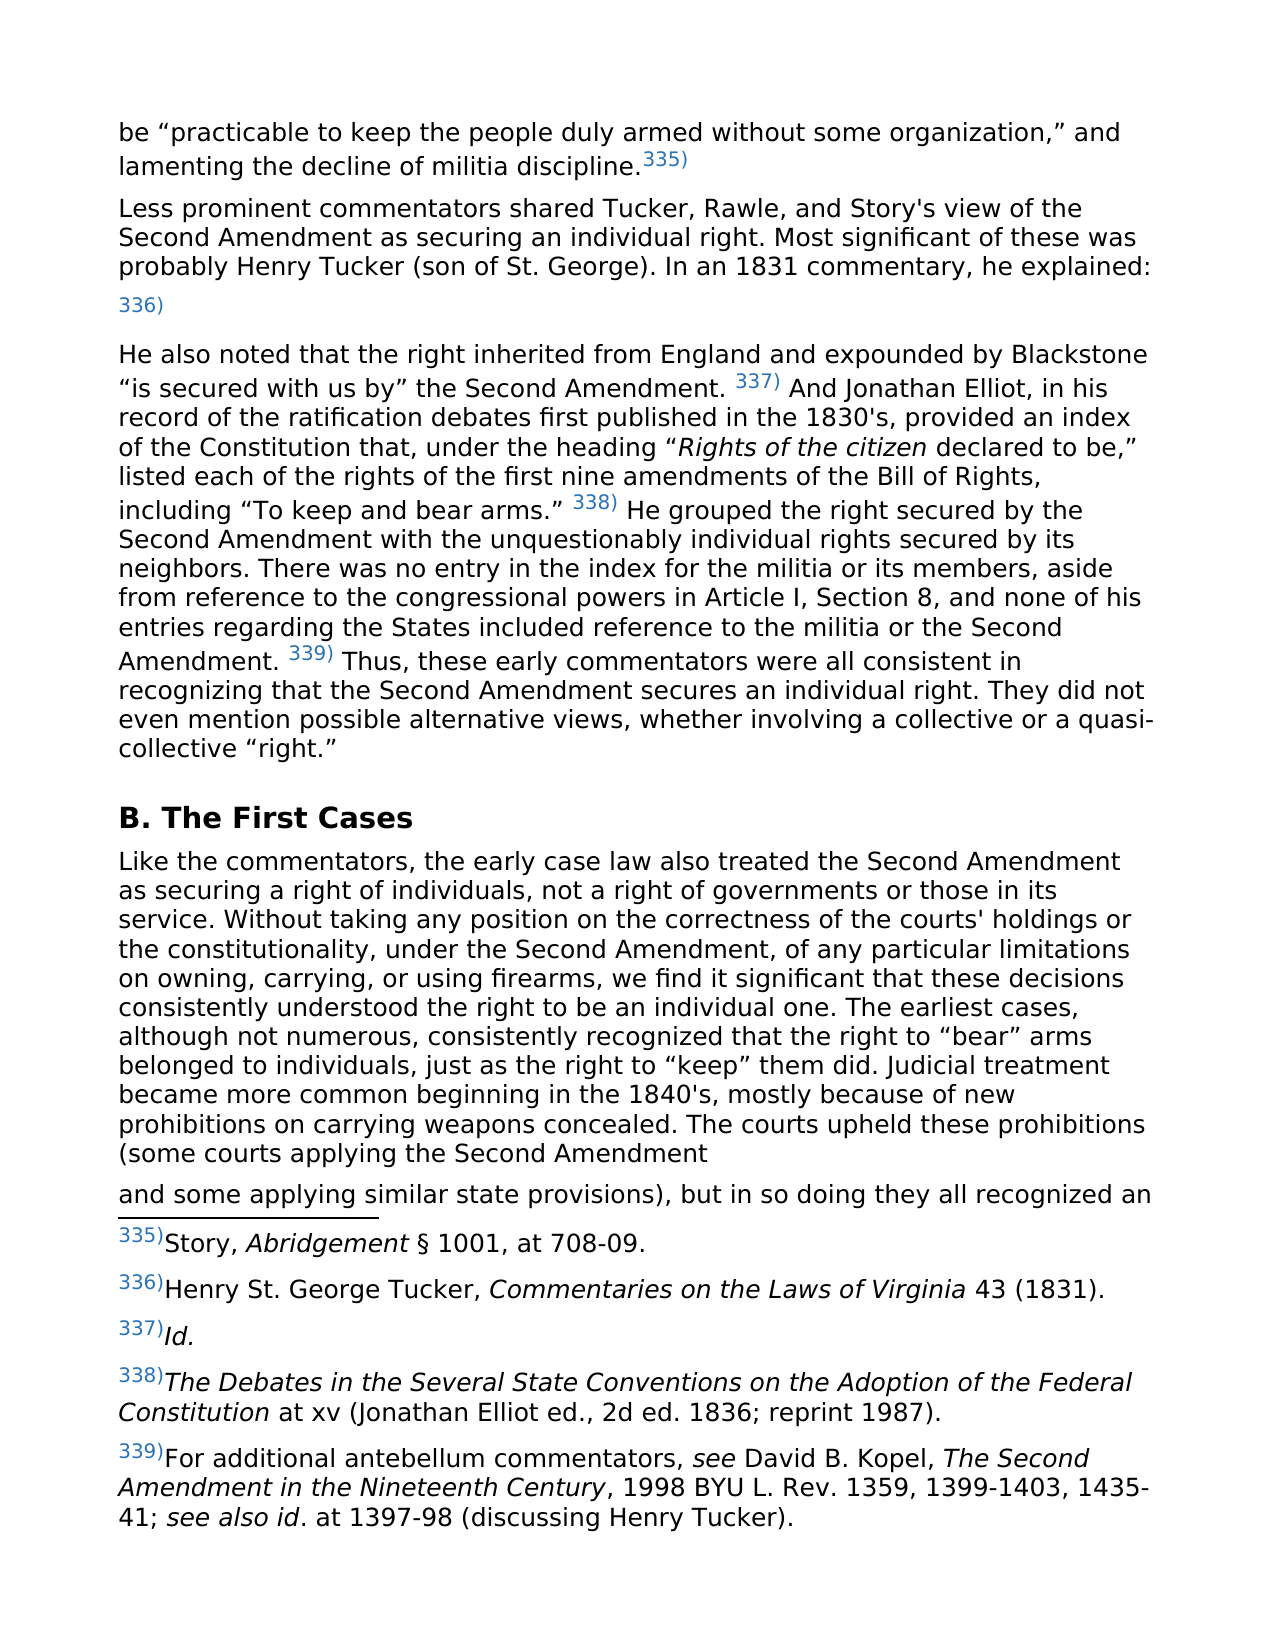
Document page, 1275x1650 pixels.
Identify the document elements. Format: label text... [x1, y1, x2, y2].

text He also noted that the right inherited from England and expounded by Blackstone “is secured with us by” the Second Amendment. And Jonathan Elliot, in his record of the ratification debates first published in the 1830's, provided an index of the Constitution that, under the heading “Rights of the citizen declared to be,” listed each of the rights of the first nine amendments of the Bill of Rights, including “To keep and bear arms.” He grouped the right secured by the Second Amendment with the unquestionably individual rights secured by its neighbors. There was no entry in the index for the militia or its members, aside from reference to the congressional powers in Article I, Section 8, and none of his entries regarding the States included reference to the militia or the Second Amendment. Thus, these early commentators were all consistent in recognizing that the Second Amendment secures an individual right. They did not even mention possible alternative views, whether involving a collective or a quasi-collective “right.” [118, 340, 1157, 763]
text Henry St. George Tucker, Commentaries on the Laws of Virginia 43 (1831). [118, 1271, 1157, 1305]
text Story, Abridgement § 1001, at 708-09. [118, 1224, 1157, 1258]
text For additional antebellum commentators, see David B. Kopel, The Second Amendment in the Nineteenth Century, 1998 BYU L. Rev. 1359, 1399-1403, 1435-41; see also id. at 1397-98 (discussing Henry Tucker). [118, 1439, 1157, 1532]
text be “practicable to keep the people duly armed without some organization,” and lamenting the decline of militia discipline. [118, 118, 1157, 181]
text and some applying similar state provisions), but in so doing they all recognized an [118, 1181, 1157, 1210]
text Like the commentators, the early case law also treated the Second Amendment as securing a right of individuals, not a right of governments or those in its service. Without taking any position on the correctness of the courts' holdings or the constitutionality, under the Second Amendment, of any particular limitations on owning, carrying, or using firearms, we find it significant that these decisions consistently understood the right to be an individual one. The earliest cases, although not numerous, consistently recognized that the right to “bear” arms belonged to individuals, just as the right to “keep” them did. Judicial treatment became more common beginning in the 1840's, mostly because of new prohibitions on carrying weapons concealed. The courts upheld these prohibitions (some courts applying the Second Amendment [118, 847, 1157, 1168]
text Less prominent commentators shared Tucker, Rawle, and Story's view of the Second Amendment as securing an individual right. Most significant of these was probably Henry Tucker (son of St. George). In an 1831 commentary, he explained: [118, 194, 1157, 281]
text Id. [118, 1317, 1157, 1351]
text The Debates in the Several State Conventions on the Adoption of the Federal Constitution at xv (Jonathan Elliot ed., 2d ed. 1836; reprint 1987). [118, 1364, 1157, 1427]
subtitle B. The First Cases [118, 801, 1157, 835]
